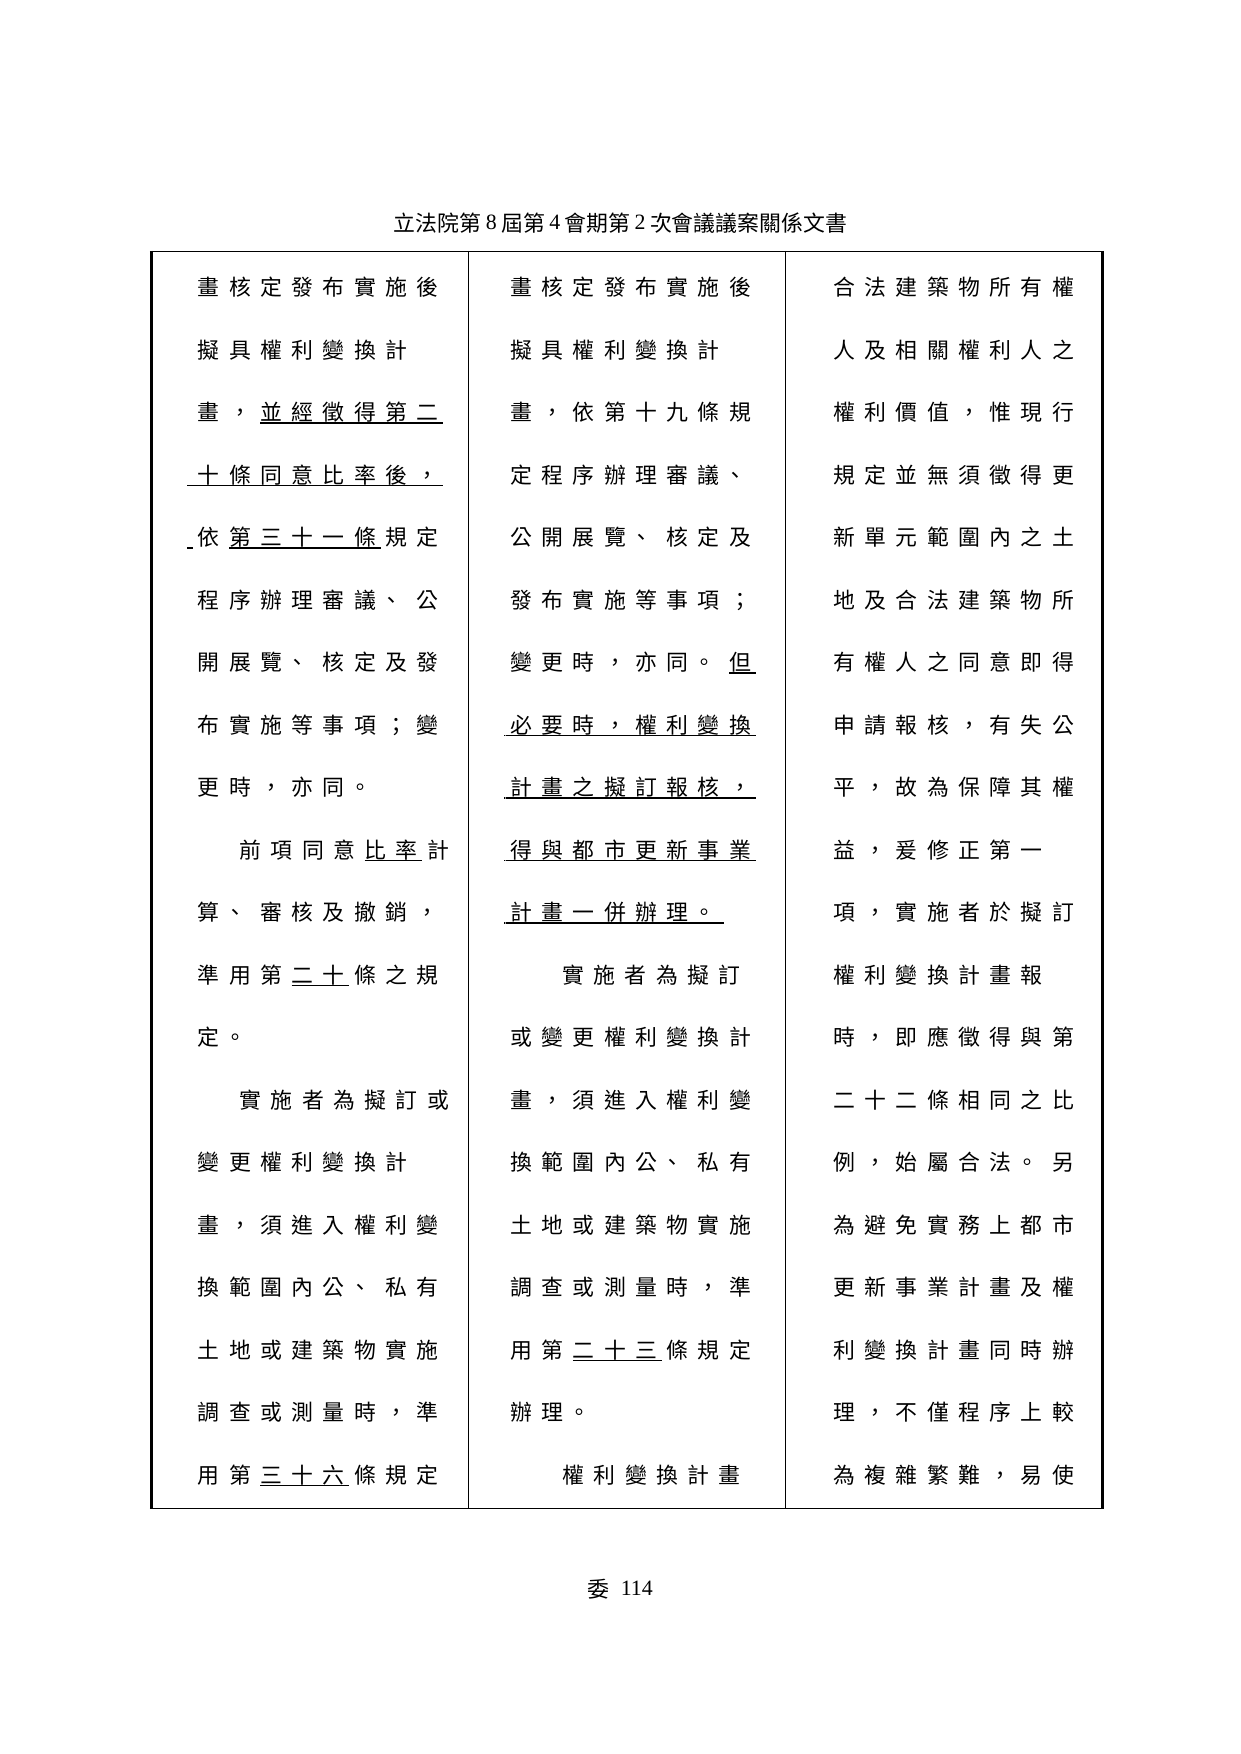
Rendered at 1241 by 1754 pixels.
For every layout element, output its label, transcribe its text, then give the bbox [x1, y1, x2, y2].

table_cell 畫核定發布實施後擬具權利變換計畫，依第十九條規定程序辦理審議、公開展覽、核定及發布實施等事項；變更時，亦同。但必要時，權利變換計畫之擬訂報核，得與都市更新事業計畫一併辦理。 實施者為擬訂或變更權利變換計畫，須進入權利變換範圍內公、私有土地或建築物實施調查或測量時，準用第二十三條規定辦理。 權利變換計畫 [469, 252, 785, 1508]
table_cell 合法建築物所有權人及相關權利人之權利價值，惟現行規定並無須徵得更新單元範圍內之土地及合法建築物所有權人之同意即得申請報核，有失公平，故為保障其權益，爰修正第一項，實施者於擬訂權利變換計畫報時，即應徵得與第二十二條相同之比例，始屬合法。另為避免實務上都市更新事業計畫及權利變換計畫同時辦理，不僅程序上較為複雜繁難，易使 [786, 252, 1101, 1508]
table_cell 畫核定發布實施後擬具權利變換計畫，並經徵得第二十條同意比率後，依第三十一條規定程序辦理審議、公開展覽、核定及發布實施等事項；變更時，亦同。 前項同意比率計算、審核及撤銷，準用第二十條之規定。 實施者為擬訂或變更權利變換計畫，須進入權利變換範圍內公、私有土地或建築物實施調查或測量時，準用第三十六條規定 [153, 252, 468, 1508]
